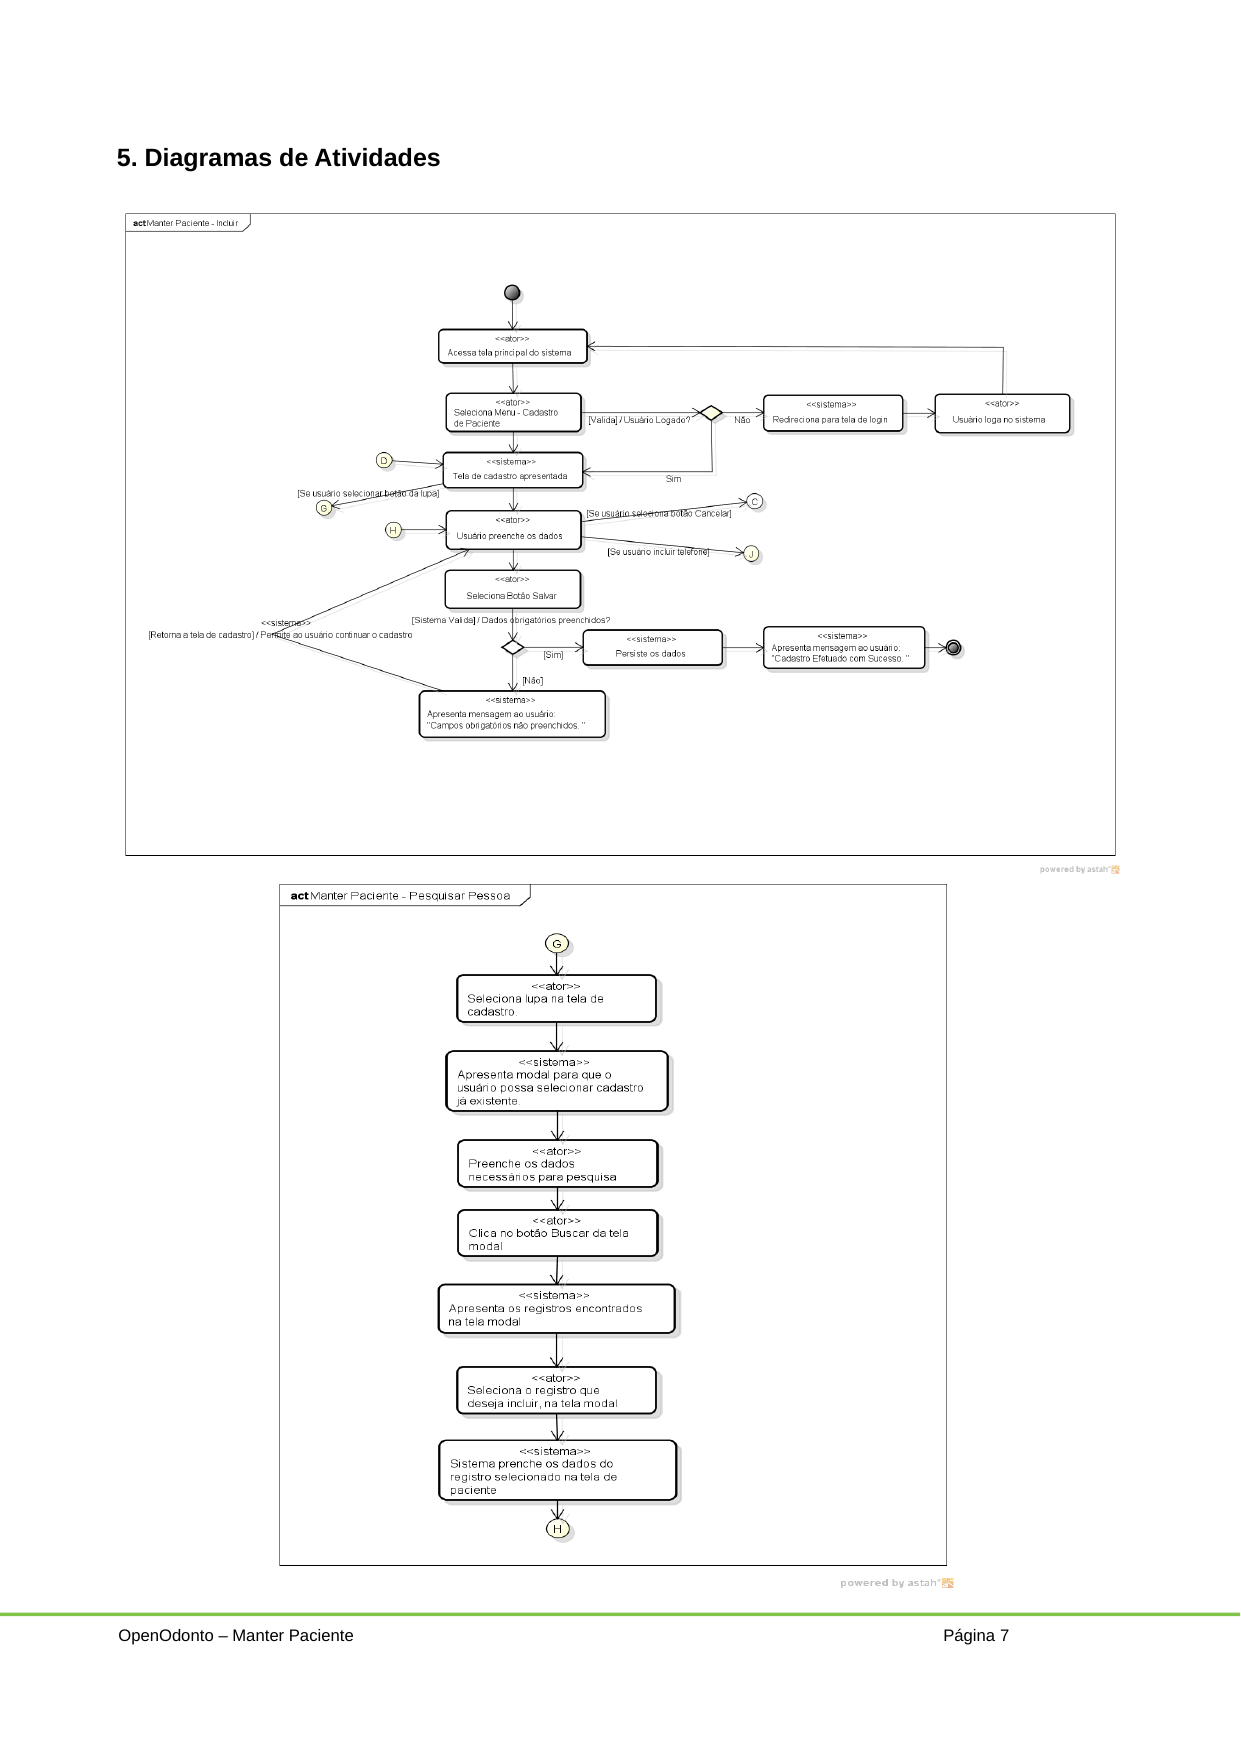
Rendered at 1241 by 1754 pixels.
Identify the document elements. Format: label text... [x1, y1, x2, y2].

picture [118, 206, 1122, 1591]
subtitle 5. Diagramas de Atividades [115, 143, 1122, 172]
